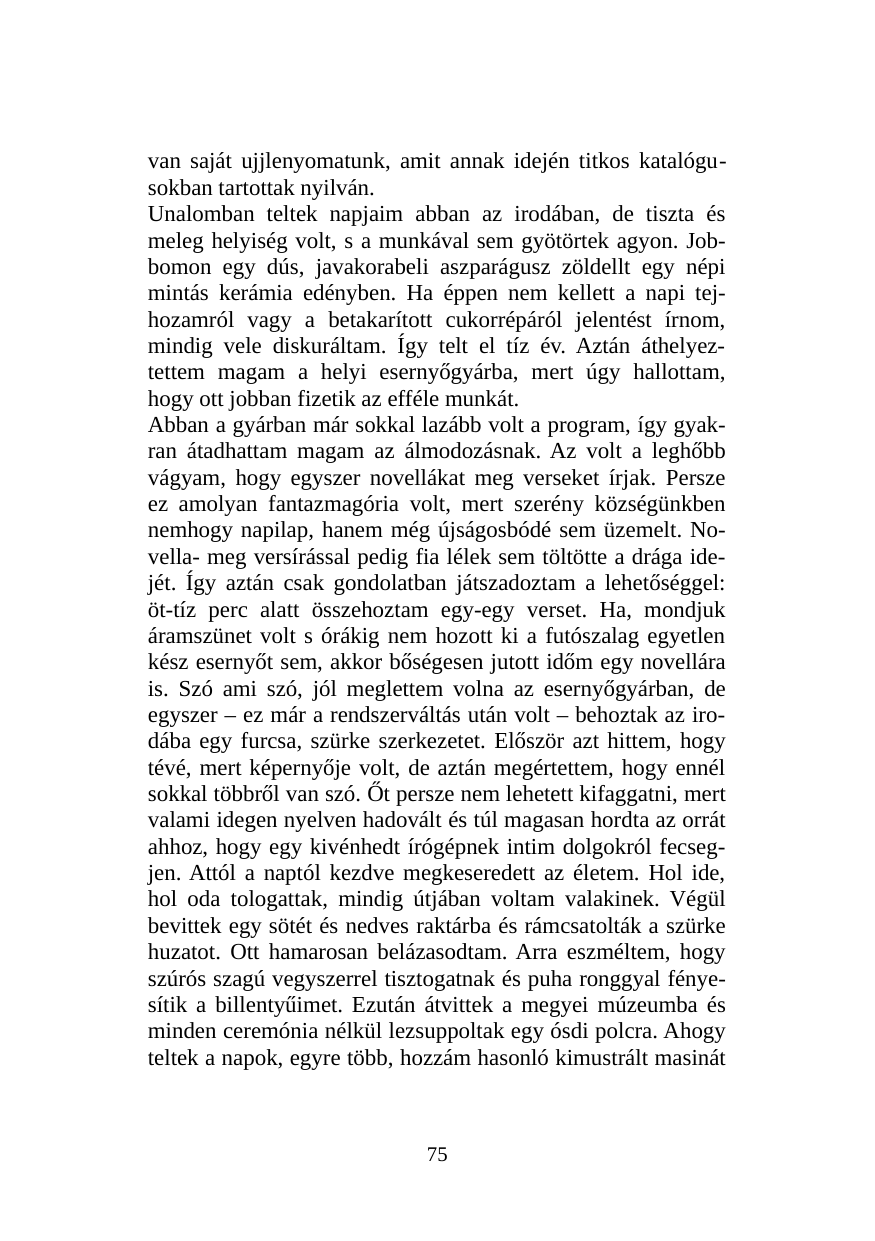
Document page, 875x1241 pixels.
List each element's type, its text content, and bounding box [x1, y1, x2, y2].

text Unalomban teltek napjaim abban az irodában, de tiszta és meleg helyiség volt, s a munkával sem gyötörtek agyon. Job-bomon egy dús, javakorabeli aszparágusz zöldellt egy népi mintás kerámia edényben. Ha éppen nem kellett a napi tej-hozamról vagy a betakarított cukorrépáról jelentést írnom, mindig vele diskuráltam. Így telt el tíz év. Aztán áthelyez-tettem magam a helyi esernyőgyárba, mert úgy hallottam, hogy ott jobban fizetik az efféle munkát. [148, 200, 726, 411]
text van saját ujjlenyomatunk, amit annak idején titkos katalógu­sok­ban tartottak nyilván. [148, 148, 726, 200]
text Abban a gyárban már sokkal lazább volt a program, így gyak-ran átadhattam magam az álmodozásnak. Az volt a leghőbb vágyam, hogy egyszer novellákat meg verseket írjak. Persze ez amolyan fantazmagória volt, mert szerény községünkben nemhogy napilap, hanem még újságosbódé sem üzemelt. No-vella- meg versírással pedig fia lélek sem töltötte a drága ide-jét. Így aztán csak gondolatban játszadoztam a lehetőséggel: öt-tíz perc alatt összehoztam egy-egy verset. Ha, mondjuk áramszünet volt s órákig nem hozott ki a futószalag egyetlen kész esernyőt sem, akkor bőségesen jutott időm egy novellára is. Szó ami szó, jól meglettem volna az esernyőgyárban, de egyszer – ez már a rendszerváltás után volt – behoztak az iro-dába egy furcsa, szürke szerkezetet. Először azt hittem, hogy tévé, mert képernyője volt, de aztán megértettem, hogy ennél sokkal többről van szó. Őt persze nem lehetett kifaggatni, mert valami idegen nyelven hadovált és túl magasan hordta az orrát ahhoz, hogy egy kivénhedt írógépnek intim dolgokról fecseg-jen. Attól a naptól kezdve megkeseredett az életem. Hol ide, hol oda tologattak, mindig útjában voltam valakinek. Végül bevittek egy sötét és nedves raktárba és rámcsatolták a szürke huzatot. Ott hamarosan belázasodtam. Arra eszméltem, hogy szúrós szagú vegyszerrel tisztogatnak és puha ronggyal fénye-sítik a billentyűimet. Ezután átvittek a megyei múzeumba és minden ceremónia nélkül lezsuppoltak egy ósdi polcra. Ahogy teltek a napok, egyre több, hozzám hasonló kimustrált masinát [148, 411, 726, 1070]
